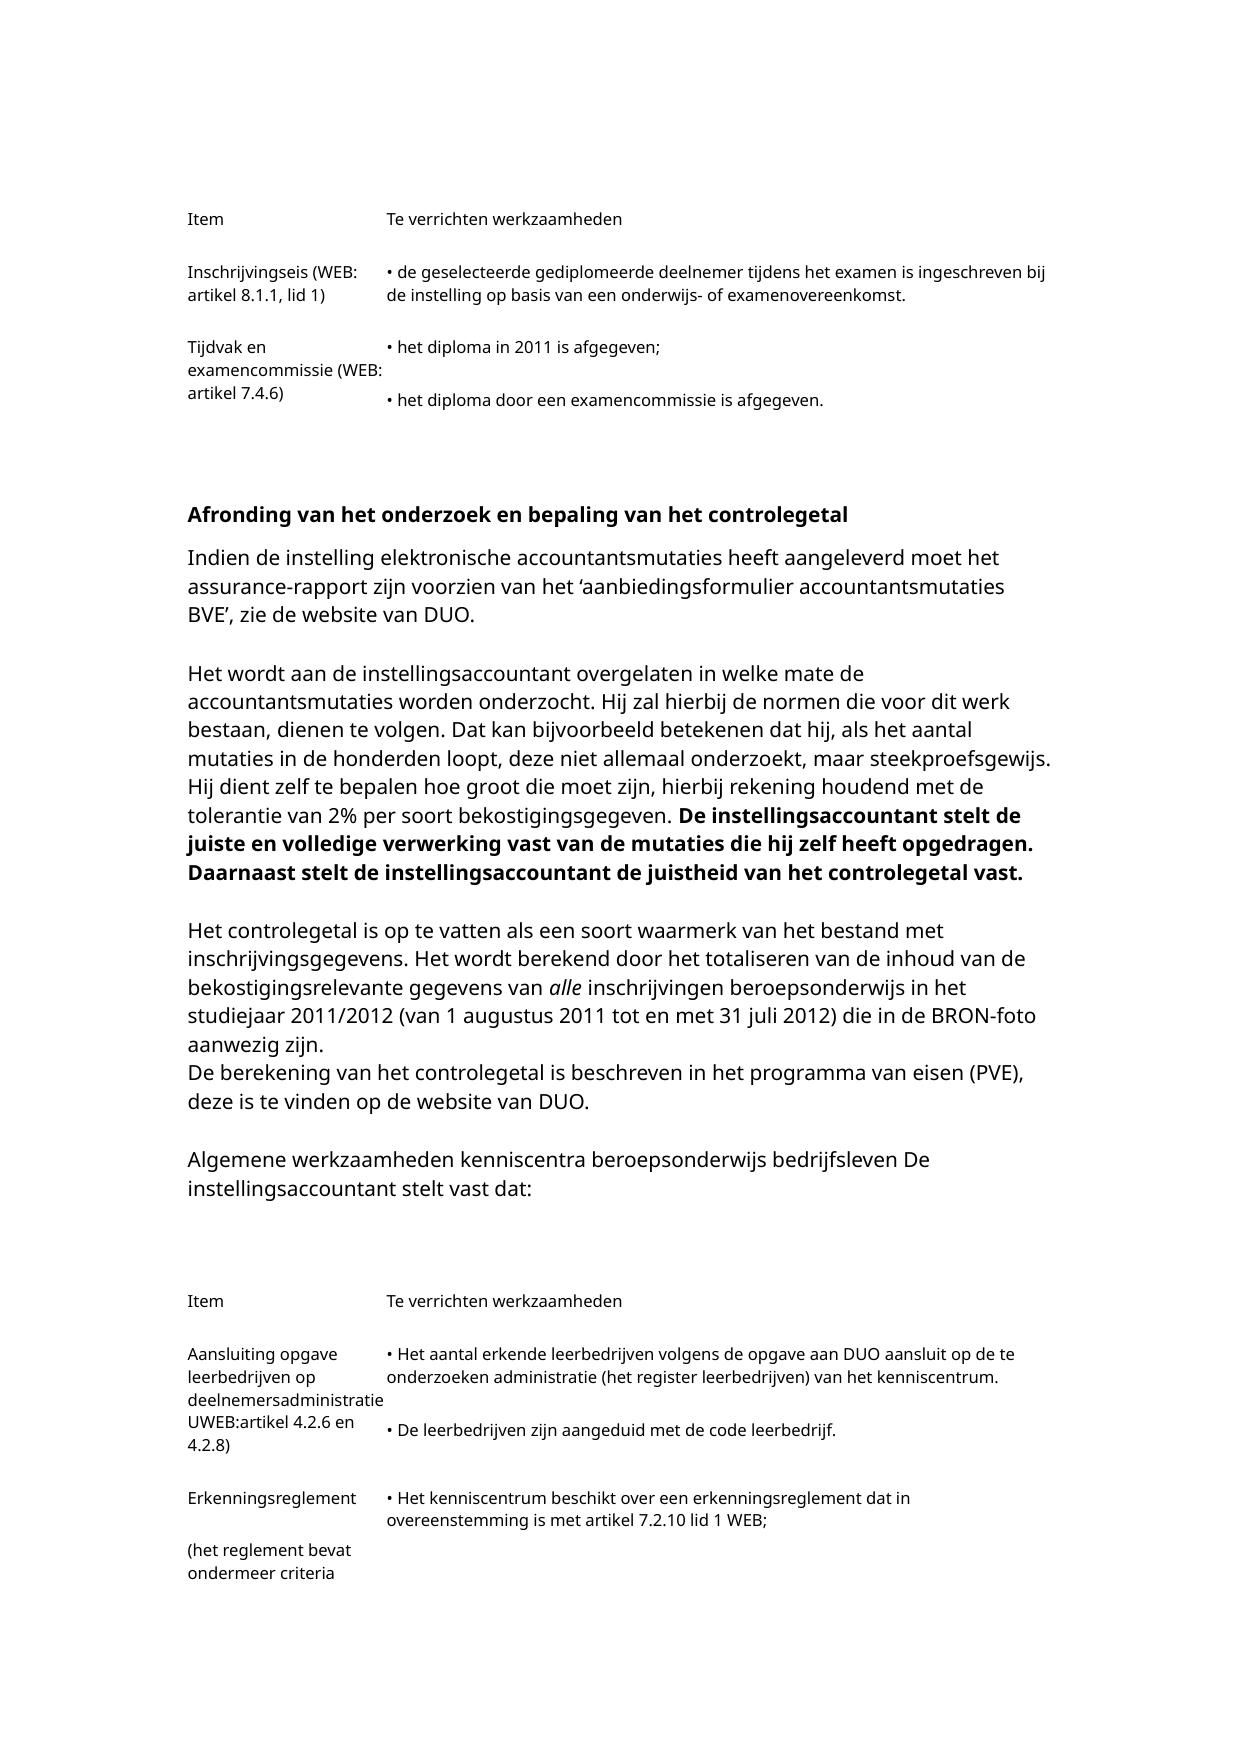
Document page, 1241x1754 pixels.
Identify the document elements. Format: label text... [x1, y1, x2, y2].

table_cell Inschrijvingseis (WEB: artikel 8.1.1, lid 1) [188, 261, 386, 336]
table_header Te verrichten werkzaamheden [386, 208, 1053, 261]
table_cell • Het aantal erkende leerbedrijven volgens de opgave aan DUO aansluit op de te onderzoeken administratie (het register leerbedrijven) van het kenniscentrum. • De leerbedrijven zijn aangeduid met de code leerbedrijf. [386, 1343, 1053, 1486]
table_cell • Het kenniscentrum beschikt over een erkenningsreglement dat in overeenstemming is met artikel 7.2.10 lid 1 WEB; [386, 1486, 1053, 1584]
table_cell • het diploma in 2011 is afgegeven; • het diploma door een examencommissie is afgegeven. [386, 336, 1053, 441]
table_cell Tijdvak en examencommissie (WEB: artikel 7.4.6) [188, 336, 386, 441]
table_header Te verrichten werkzaamheden [386, 1290, 1053, 1343]
table_cell Aansluiting opgave leerbedrijven op deelnemersadministratie UWEB:artikel 4.2.6 en 4.2.8) [188, 1343, 386, 1486]
table_cell Erkenningsreglement (het reglement bevat ondermeer criteria [188, 1486, 386, 1584]
text Het wordt aan de instellingsaccountant overgelaten in welke mate de accountantsmutaties worden onderzocht. Hij zal hierbij de normen die voor dit werk bestaan, dienen te volgen. Dat kan bijvoorbeeld betekenen dat hij, als het aantal mutaties in de honderden loopt, deze niet allemaal onderzoekt, maar steekproefsgewijs. Hij dient zelf te bepalen hoe groot die moet zijn, hierbij rekening houdend met de tolerantie van 2% per soort bekostigingsgegeven. De instellingsaccountant stelt de juiste en volledige verwerking vast van de mutaties die hij zelf heeft opgedragen. Daarnaast stelt de instellingsaccountant de juistheid van het controlegetal vast. [187, 659, 1053, 886]
table_cell • de geselecteerde gediplomeerde deelnemer tijdens het examen is ingeschreven bij de instelling op basis van een onderwijs- of examenovereenkomst. [386, 261, 1053, 336]
text Het controlegetal is op te vatten als een soort waarmerk van het bestand met inschrijvingsgegevens. Het wordt berekend door het totaliseren van de inhoud van de bekostigingsrelevante gegevens van alle inschrijvingen beroepsonderwijs in het studiejaar 2011/2012 (van 1 augustus 2011 tot en met 31 juli 2012) die in de BRON-foto aanwezig zijn. [187, 916, 1053, 1058]
text Algemene werkzaamheden kenniscentra beroepsonderwijs bedrijfsleven De instellingsaccountant stelt vast dat: [187, 1145, 1053, 1202]
text De berekening van het controlegetal is beschreven in het programma van eisen (PVE), deze is te vinden op de website van DUO. [187, 1058, 1053, 1115]
table_header Item [188, 208, 386, 261]
table_header Item [188, 1290, 386, 1343]
text Indien de instelling elektronische accountantsmutaties heeft aangeleverd moet het assurance-rapport zijn voorzien van het ‘aanbiedingsformulier accountantsmutaties BVE’, zie de website van DUO. [187, 543, 1053, 629]
text Afronding van het onderzoek en bepaling van het controlegetal [187, 500, 1053, 528]
